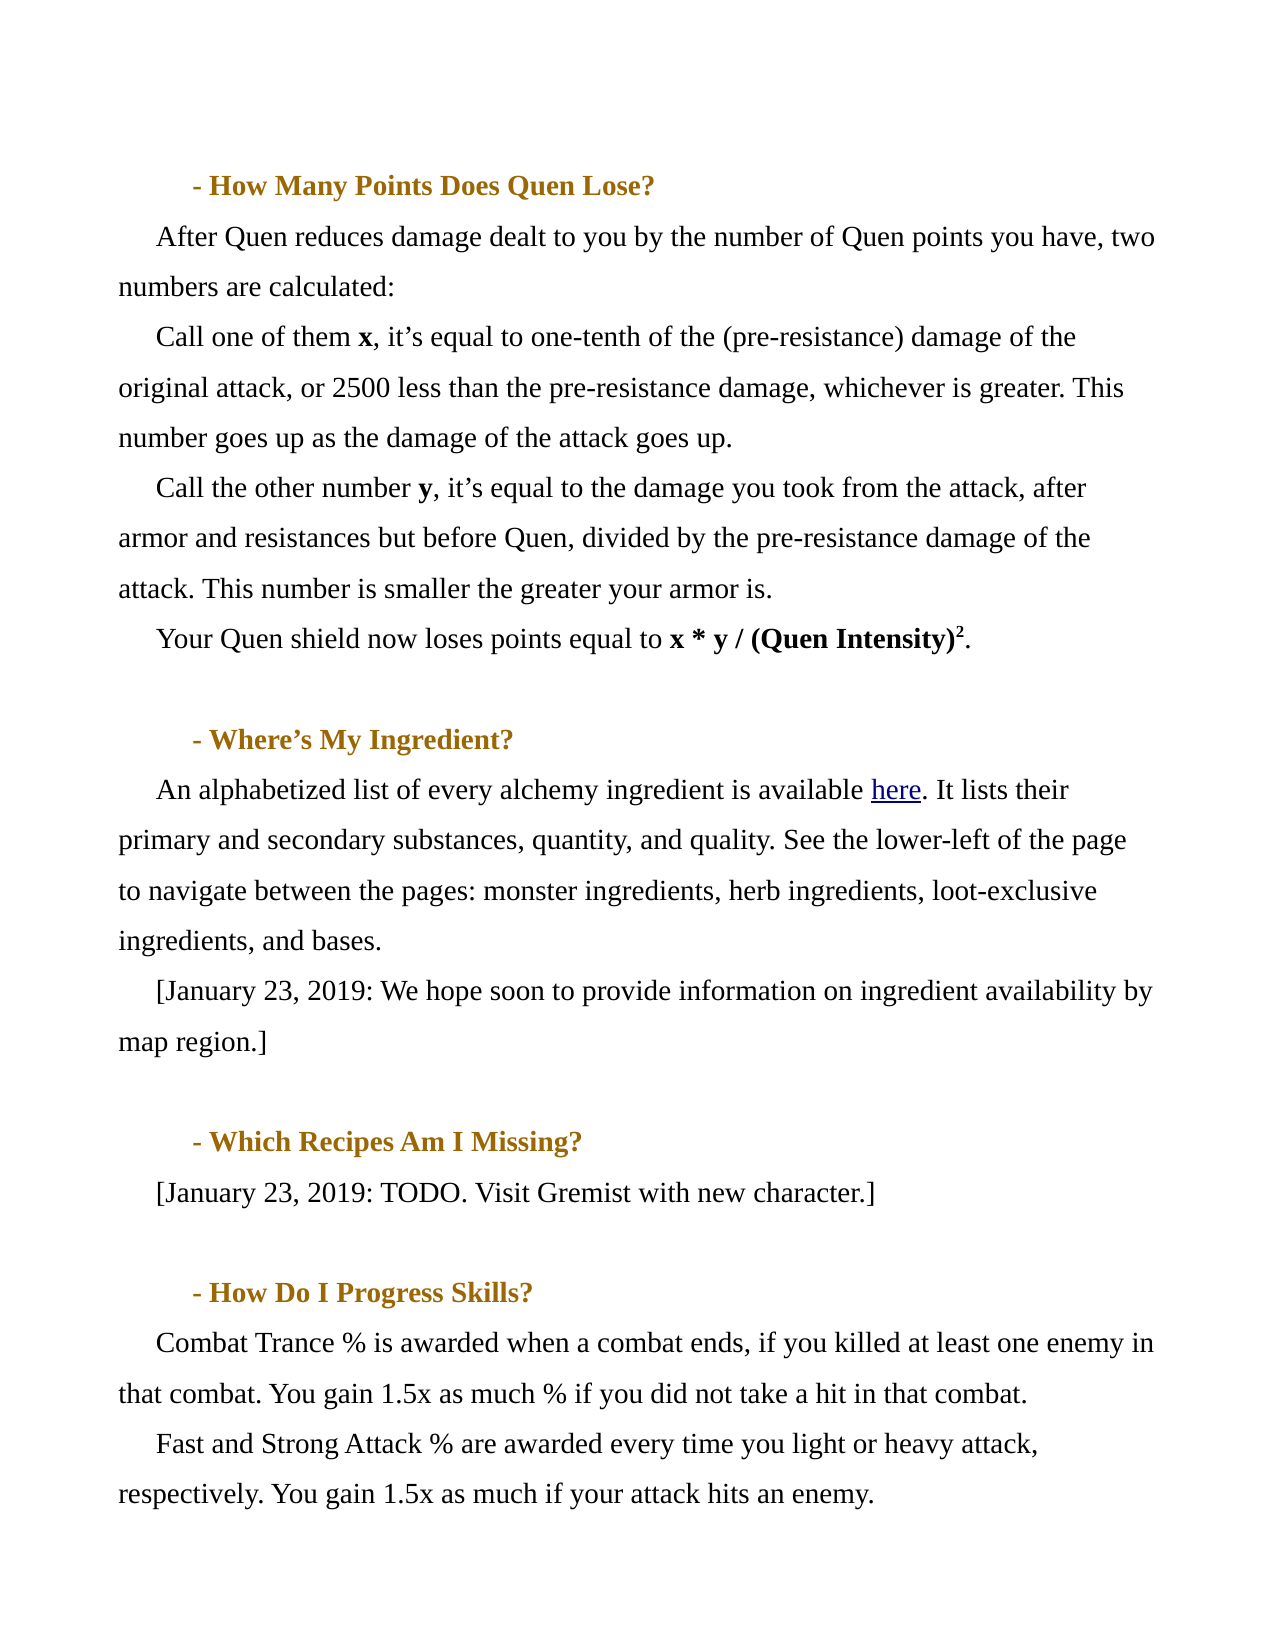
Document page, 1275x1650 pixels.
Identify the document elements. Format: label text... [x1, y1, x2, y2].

text [January 23, 2019: We hope soon to provide information on ingredient availability by map region.] [118, 973, 1157, 1057]
text Fast and Strong Attack % are awarded every time you light or heavy attack, respectively. You gain 1.5x as much if your attack hits an enemy. [118, 1426, 1157, 1510]
text - Where’s My Ingredient? [118, 722, 1157, 755]
text Call one of them x, it’s equal to one-tenth of the (pre-resistance) damage of the original attack, or 2500 less than the pre-resistance damage, whichever is greater. This number goes up as the damage of the attack goes up. [118, 319, 1157, 453]
text - How Do I Progress Skills? [118, 1275, 1157, 1309]
text Your Quen shield now loses points equal to x * y / (Quen Intensity)2. [118, 621, 1157, 655]
text - How Many Points Does Quen Lose? [118, 168, 1157, 202]
text Combat Trance % is awarded when a combat ends, if you killed at least one enemy in that combat. You gain 1.5x as much % if you did not take a hit in that combat. [118, 1326, 1157, 1409]
text Call the other number y, it’s equal to the damage you took from the attack, after armor and resistances but before Quen, divided by the pre-resistance damage of the attack. This number is smaller the greater your armor is. [118, 470, 1157, 604]
text After Quen reduces damage dealt to you by the number of Quen points you have, two numbers are calculated: [118, 219, 1157, 303]
text An alphabetized list of every alchemy ingredient is available here. It lists their primary and secondary substances, quantity, and quality. See the lower-left of the page to navigate between the pages: monster ingredients, herb ingredients, loot-exclusive ingredients, and bases. [118, 772, 1157, 957]
text - Which Recipes Am I Missing? [118, 1124, 1157, 1158]
text [January 23, 2019: TODO. Visit Gremist with new character.] [118, 1175, 1157, 1208]
